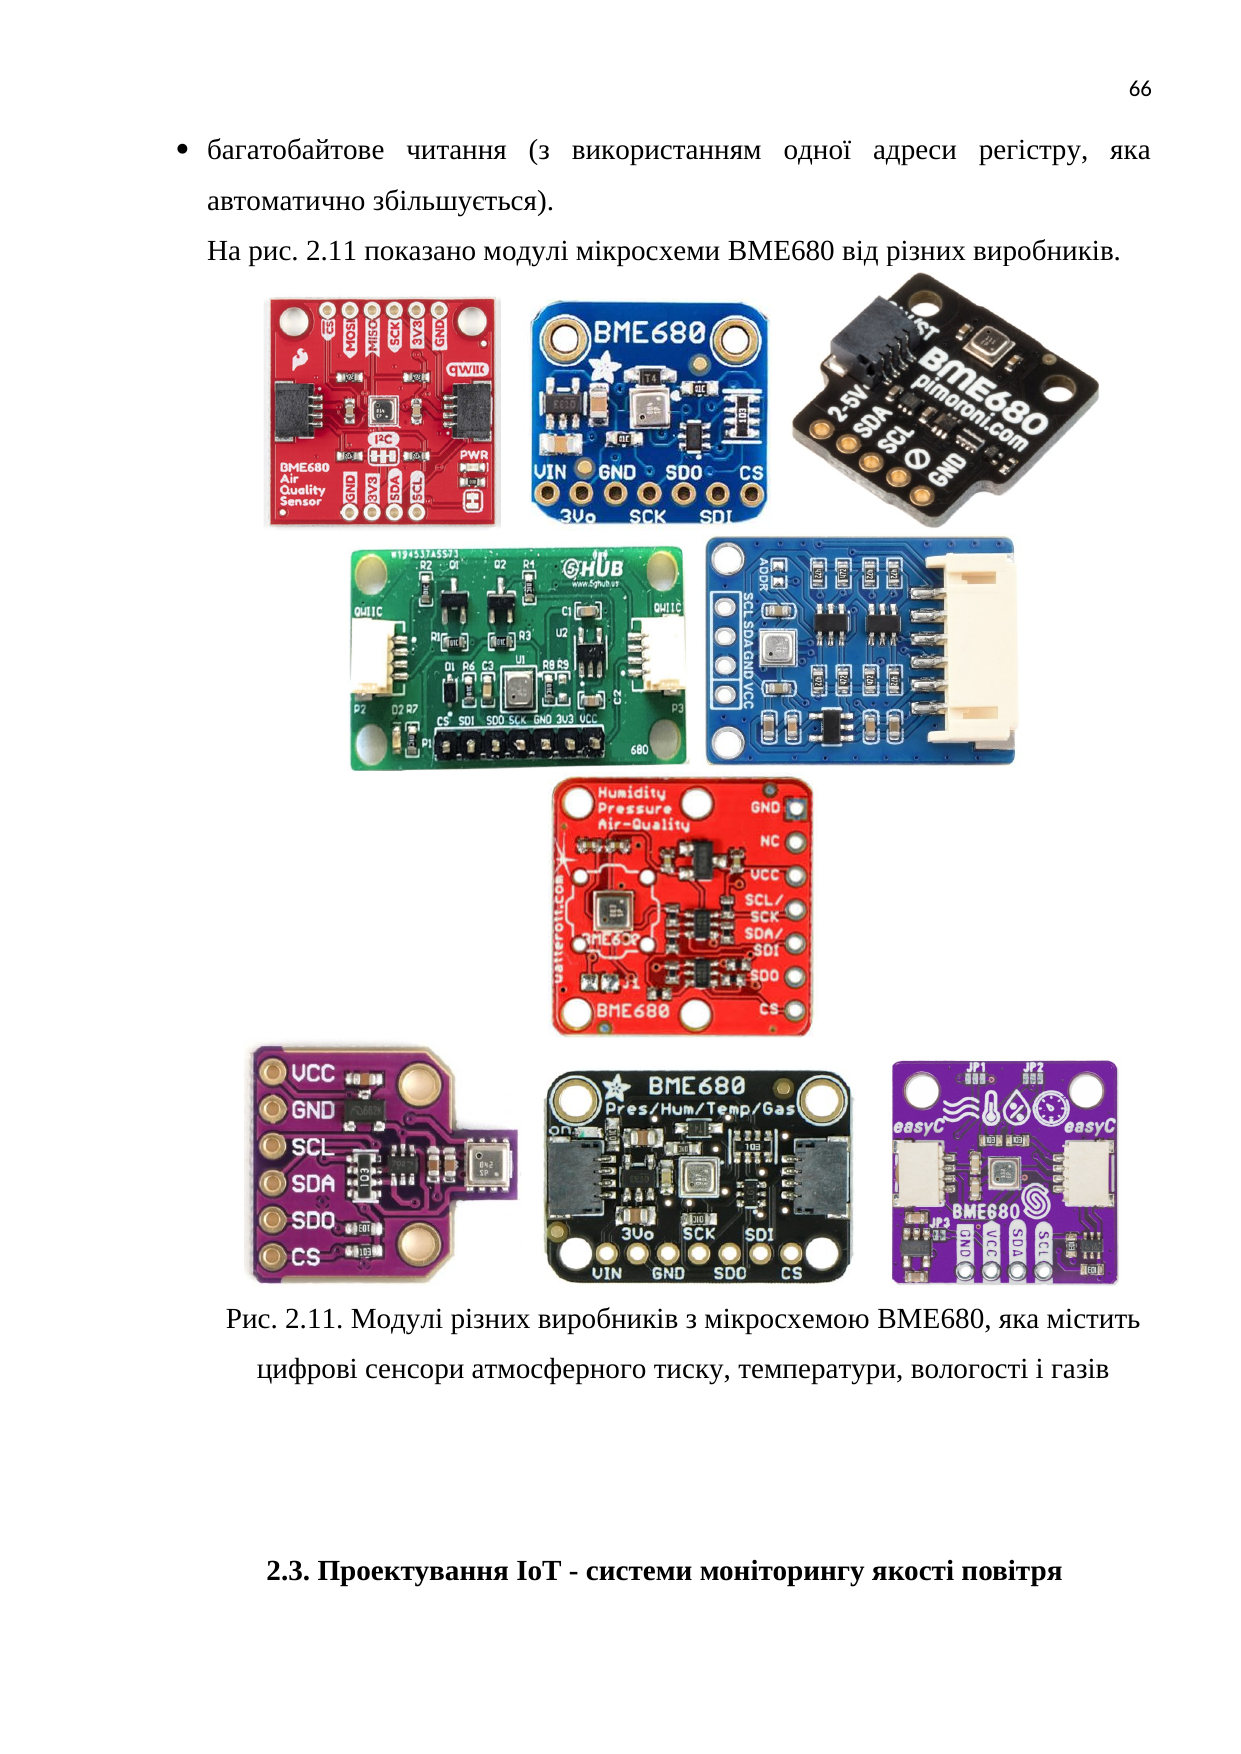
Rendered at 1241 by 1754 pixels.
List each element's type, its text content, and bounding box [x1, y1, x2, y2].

picture [540, 1066, 857, 1287]
picture [263, 289, 501, 531]
text На рис. 2.11 показано модулі мікросхеми BME680 від різних виробників. [177, 233, 1152, 267]
picture [889, 1055, 1122, 1287]
subtitle 2.3. Проектування IoT - системи моніторингу якості повітря [177, 1553, 1152, 1586]
picture [343, 266, 1103, 1038]
picture [244, 1037, 522, 1287]
text Рис. 2.11. Модулі різних виробників з мікросхемою BME680, яка містить цифрові сенсори атмосферного тиску, температури, вологості і газів [214, 1301, 1152, 1385]
list багатобайтове читання (з використанням одної адреси регістру, яка автоматично збільшується). [177, 132, 1152, 216]
